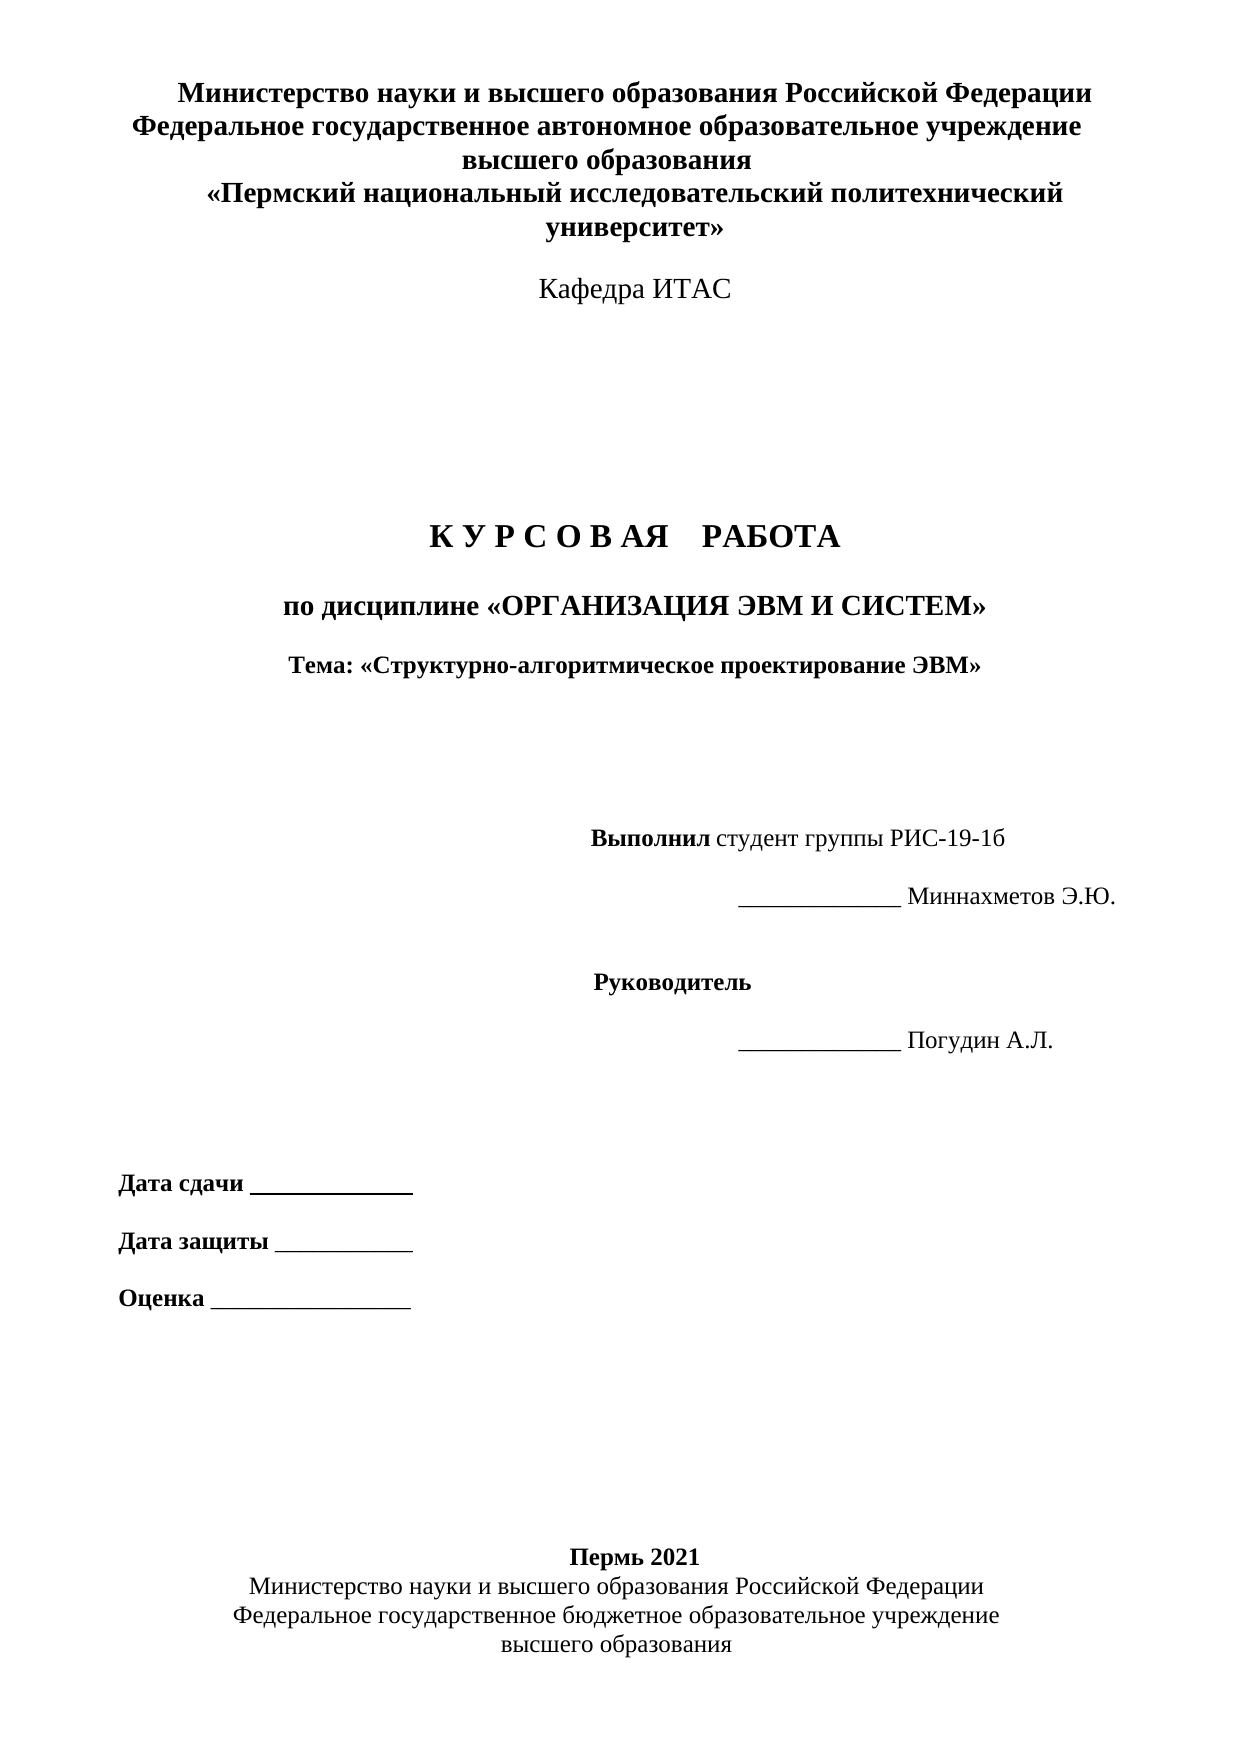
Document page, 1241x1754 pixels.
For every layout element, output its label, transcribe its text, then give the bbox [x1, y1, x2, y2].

text Выполнил студент группы РИС-19-1б [591, 823, 1152, 852]
text по дисциплине «ОРГАНИЗАЦИЯ ЭВМ И СИСТЕМ» [118, 588, 1152, 621]
text _____________ Миннахметов Э.Ю. [738, 881, 1152, 910]
text Оценка ________________ [118, 1283, 1152, 1312]
text Федеральное государственное автономное образовательное учреждение [62, 108, 1152, 142]
text высшего образования [62, 142, 1152, 176]
text Тема: «Структурно-алгоритмическое проектирование ЭВМ» [118, 650, 1152, 679]
text Кафедра ИТАС [118, 271, 1152, 305]
text Федеральное государственное бюджетное образовательное учреждение [118, 1600, 1114, 1628]
text «Пермский национальный исследовательский политехнический университет» [118, 176, 1152, 243]
text Дата сдачи _____________ [118, 1168, 1152, 1197]
text высшего образования [118, 1629, 1114, 1657]
text _____________ Погудин А.Л. [738, 1025, 1152, 1053]
text Министерство науки и высшего образования Российской Федерации [118, 75, 1152, 108]
text Пермь 2021 [118, 1542, 1152, 1571]
text Министерство науки и высшего образования Российской Федерации [118, 1571, 1114, 1600]
text Руководитель [118, 967, 1152, 996]
text Дата защиты ___________ [118, 1226, 1152, 1255]
text К У Р С О В АЯ РАБОТА [118, 516, 1152, 554]
